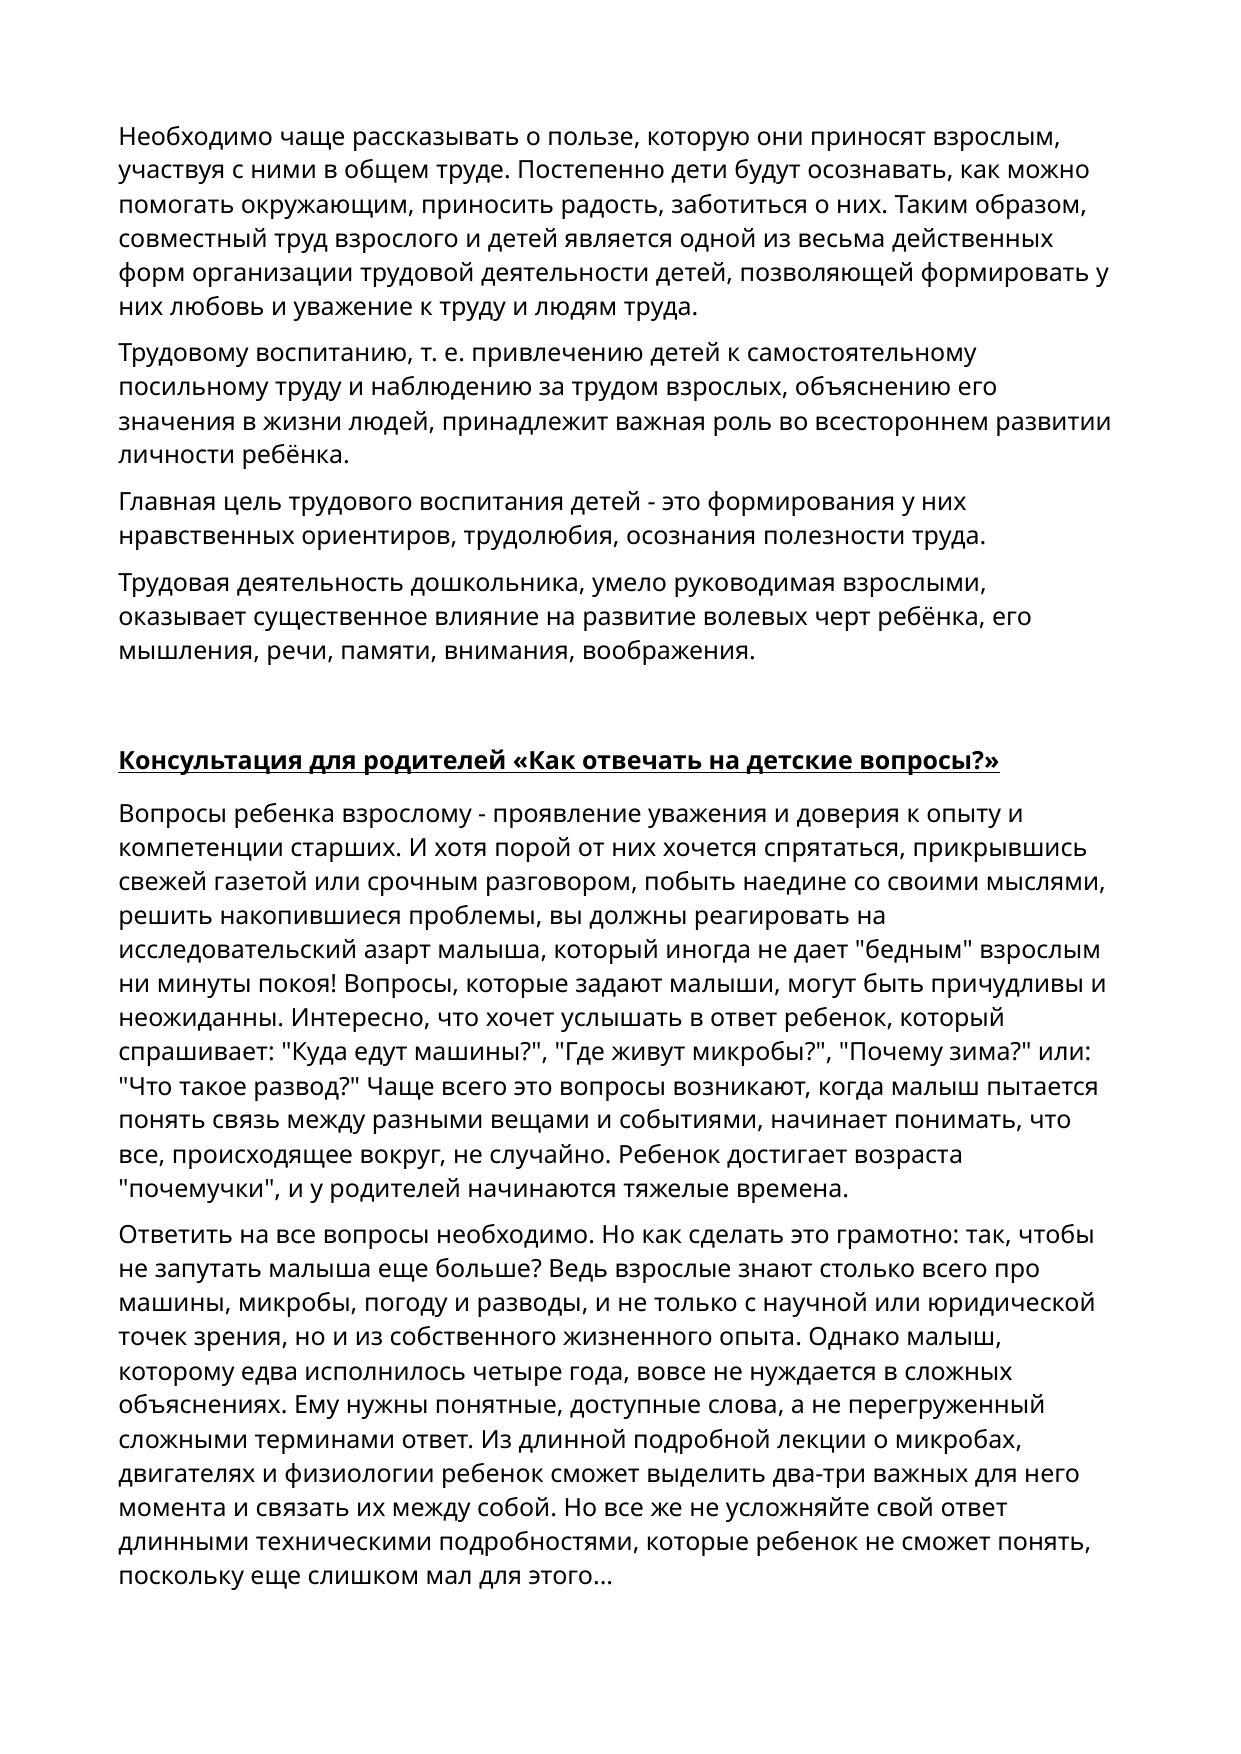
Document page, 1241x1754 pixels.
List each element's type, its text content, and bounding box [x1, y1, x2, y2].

text Главная цель трудового воспитания детей - это формирования у них нравственных ориентиров, трудолюбия, осознания полезности труда. [118, 484, 1122, 552]
text Вопросы ребенка взрослому - проявление уважения и доверия к опыту и компетенции старших. И хотя порой от них хочется спрятаться, прикрывшись свежей газетой или срочным разговором, побыть наедине со своими мыслями, решить накопившиеся проблемы, вы должны реагировать на исследовательский азарт малыша, который иногда не дает "бедным" взрослым ни минуты покоя! Вопросы, которые задают малыши, могут быть причудливы и неожиданны. Интересно, что хочет услышать в ответ ребенок, который спрашивает: "Куда едут машины?", "Где живут микробы?", "Почему зима?" или: "Что такое развод?" Чаще всего это вопросы возникают, когда малыш пытается понять связь между разными вещами и событиями, начинает понимать, что все, происходящее вокруг, не случайно. Ребенок достигает возраста "почемучки", и у родителей начинаются тяжелые времена. [118, 796, 1122, 1204]
text Консультация для родителей «Как отвечать на детские вопросы?» [118, 743, 1122, 777]
text Необходимо чаще рассказывать о пользе, которую они приносят взрослым, участвуя с ними в общем труде. Постепенно дети будут осознавать, как можно помогать окружающим, приносить радость, заботиться о них. Таким образом, совместный труд взрослого и детей является одной из весьма действенных форм организации трудовой деятельности детей, позволяющей формировать у них любовь и уважение к труду и людям труда. [118, 118, 1122, 322]
text Трудовому воспитанию, т. е. привлечению детей к самостоятельному посильному труду и наблюдению за трудом взрослых, объяснению его значения в жизни людей, принадлежит важная роль во всестороннем развитии личности ребёнка. [118, 335, 1122, 471]
text Ответить на все вопросы необходимо. Но как сделать это грамотно: так, чтобы не запутать малыша еще больше? Ведь взрослые знают столько всего про машины, микробы, погоду и разводы, и не только с научной или юридической точек зрения, но и из собственного жизненного опыта. Однако малыш, которому едва исполнилось четыре года, вовсе не нуждается в сложных объяснениях. Ему нужны понятные, доступные слова, а не перегруженный сложными терминами ответ. Из длинной подробной лекции о микробах, двигателях и физиологии ребенок сможет выделить два-три важных для него момента и связать их между собой. Но все же не усложняйте свой ответ длинными техническими подробностями, которые ребенок не сможет понять, поскольку еще слишком мал для этого... [118, 1217, 1122, 1592]
text Трудовая деятельность дошкольника, умело руководимая взрослыми, оказывает существенное влияние на развитие волевых черт ребёнка, его мышления, речи, памяти, внимания, воображения. [118, 564, 1122, 667]
